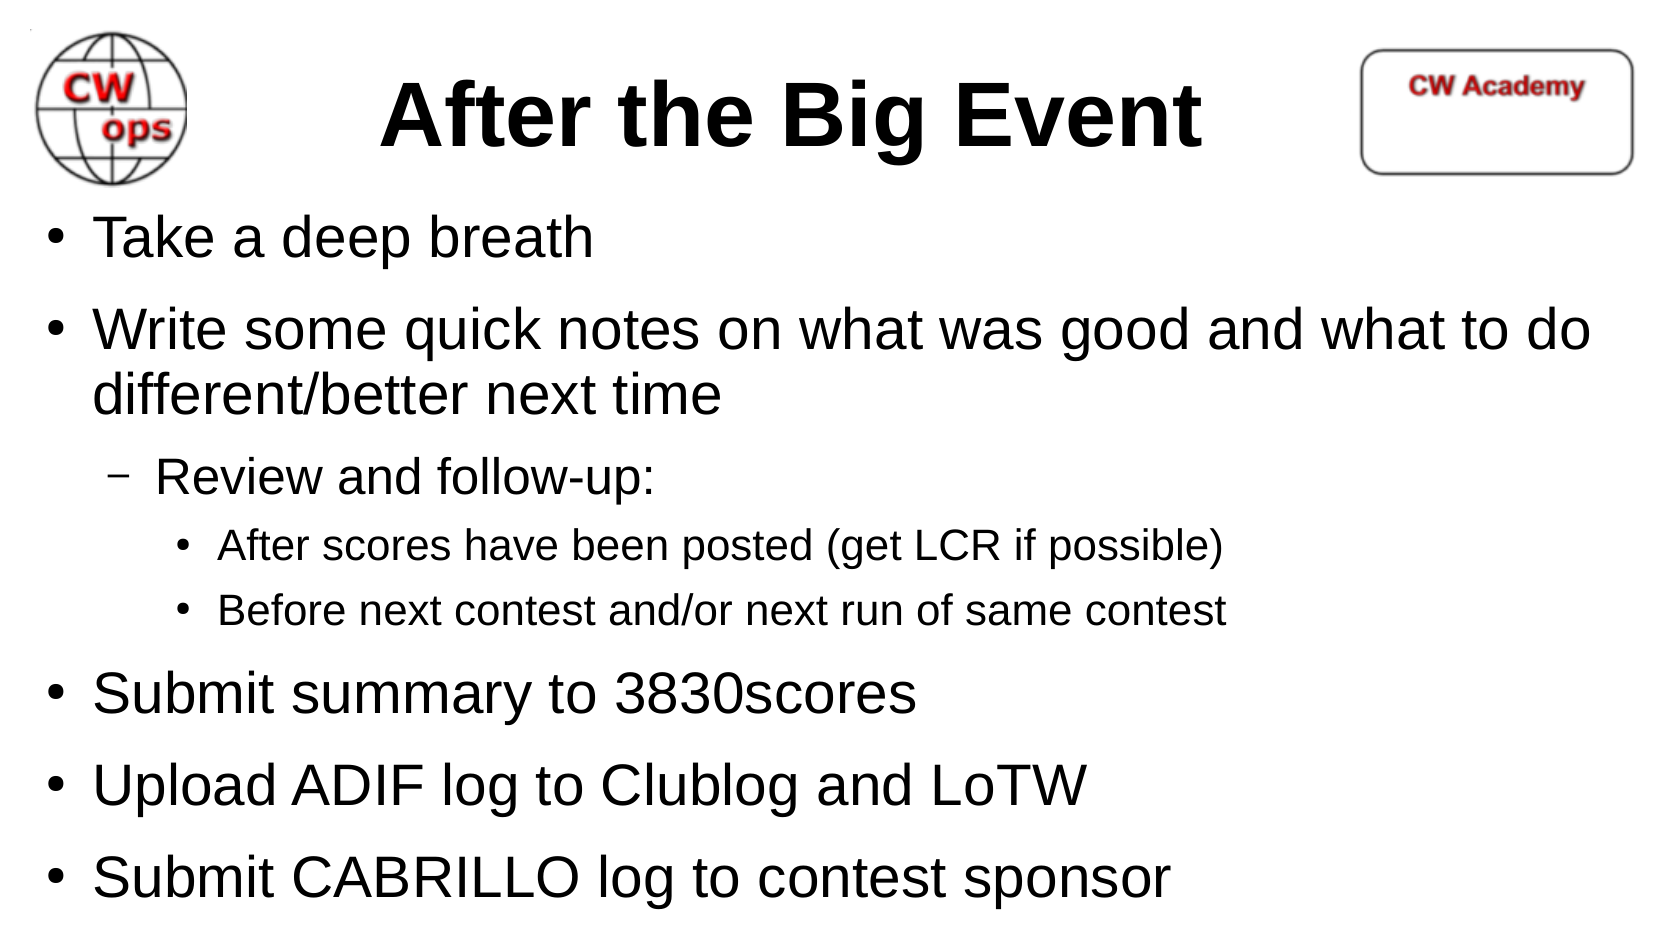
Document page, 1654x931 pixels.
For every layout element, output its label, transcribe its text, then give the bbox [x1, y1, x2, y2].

list Take a deep breath Write some quick notes on what was good and what to do different/better next time Review and follow-up: After scores have been posted (get LCR if possible) Before next contest and/or next run of same contest Submit summary to 3830scores Upload ADIF log to Clublog and LoTW Submit CABRILLO log to contest sponsor [30, 204, 1606, 916]
picture [1536, 37, 1640, 186]
picture [30, 29, 187, 180]
title After the Big Event [47, 37, 1536, 193]
